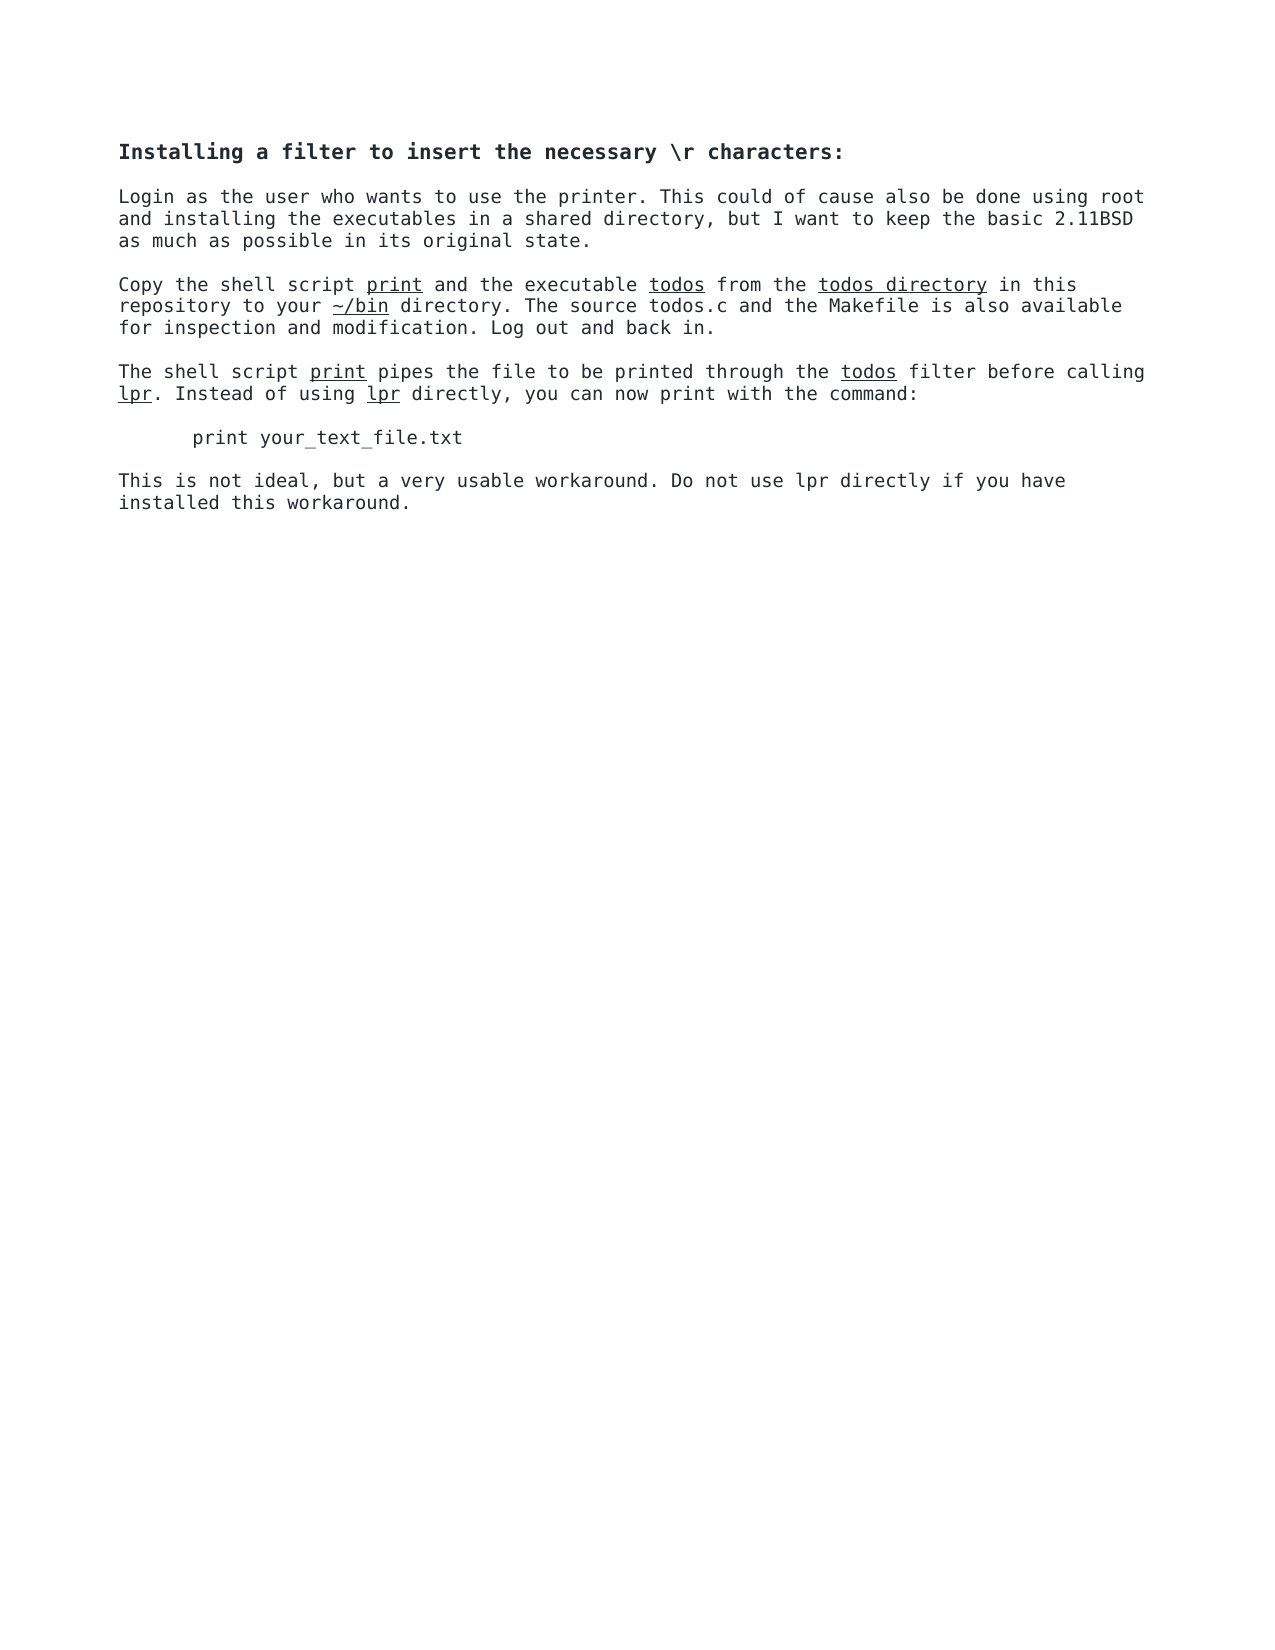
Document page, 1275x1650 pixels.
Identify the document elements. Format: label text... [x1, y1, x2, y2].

text print your_text_file.txt [118, 427, 1157, 449]
text Installing a filter to insert the necessary \r characters: [118, 140, 1157, 164]
text This is not ideal, but a very usable workaround. Do not use lpr directly if you have installed this workaround. [118, 471, 1157, 514]
text Login as the user who wants to use the printer. This could of cause also be done using root and installing the executables in a shared directory, but I want to keep the basic 2.11BSD as much as possible in its original state. [118, 186, 1157, 252]
text The shell script print pipes the file to be printed through the todos filter before calling lpr. Instead of using lpr directly, you can now print with the command: [118, 361, 1157, 405]
text Copy the shell script print and the executable todos from the todos directory in this repository to your ~/bin directory. The source todos.c and the Makefile is also available for inspection and modification. Log out and back in. [118, 274, 1157, 339]
